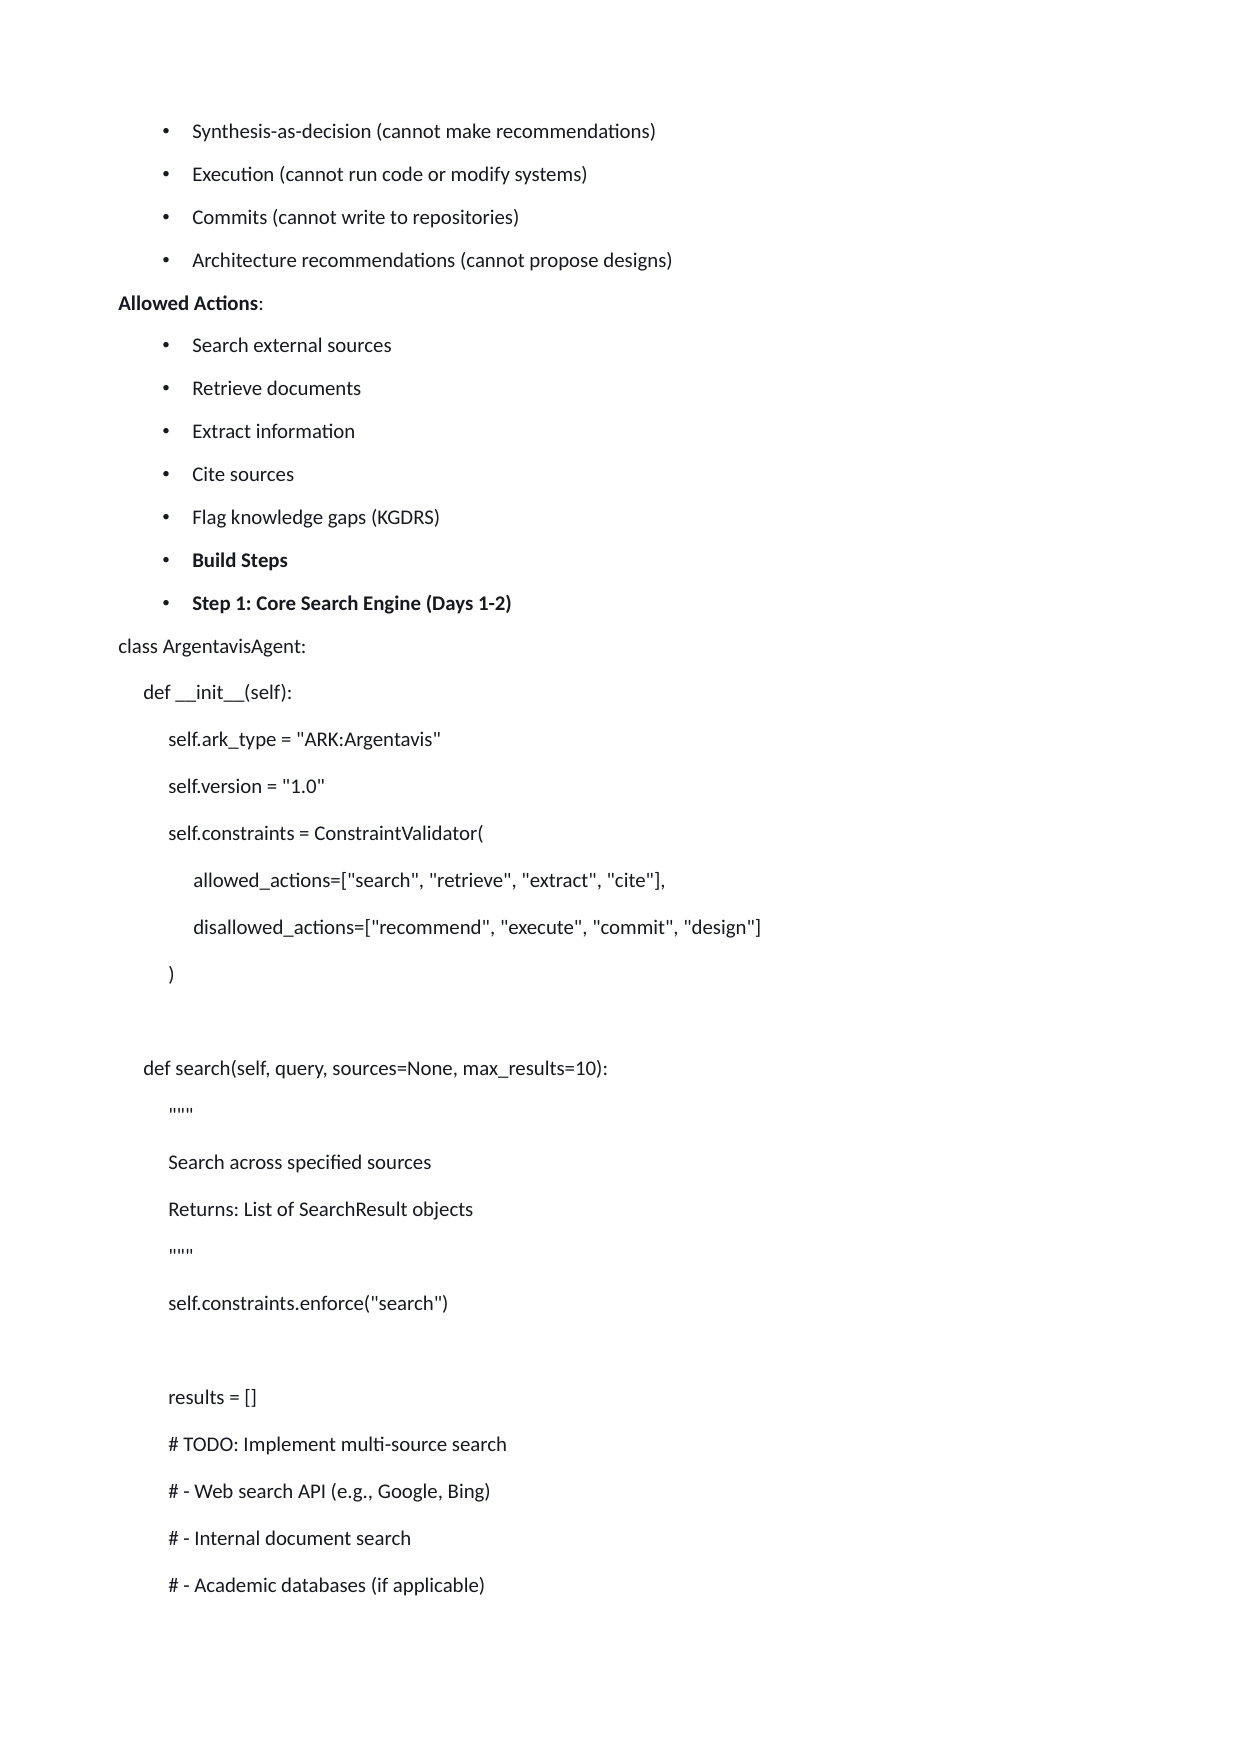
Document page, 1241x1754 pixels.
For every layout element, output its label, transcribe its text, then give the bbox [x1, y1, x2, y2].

text Allowed Actions: [118, 290, 1122, 315]
text """ [118, 1099, 1122, 1128]
text self.version = "1.0" [118, 770, 1122, 799]
text def search(self, query, sources=None, max_results=10): [118, 1052, 1122, 1081]
list Cite sources [162, 461, 1122, 487]
text # - Academic databases (if applicable) [118, 1569, 1122, 1597]
text self.constraints = ConstraintValidator( [118, 817, 1122, 846]
list Extract information [162, 418, 1122, 444]
list Commits (cannot write to repositories) [162, 204, 1122, 229]
text # - Internal document search [118, 1522, 1122, 1550]
text allowed_actions=["search", "retrieve", "extract", "cite"], [118, 864, 1122, 893]
list Search external sources [162, 333, 1122, 358]
text Returns: List of SearchResult objects [118, 1193, 1122, 1222]
list Step 1: Core Search Engine (Days 1-2) [162, 590, 1122, 616]
text self.ark_type = "ARK:Argentavis" [118, 723, 1122, 752]
text ) [118, 958, 1122, 987]
list Synthesis-as-decision (cannot make recommendations) [162, 118, 1122, 143]
list Build Steps [162, 547, 1122, 573]
list Execution (cannot run code or modify systems) [162, 161, 1122, 186]
text Search across specified sources [118, 1146, 1122, 1174]
list Architecture recommendations (cannot propose designs) [162, 247, 1122, 272]
text results = [] [118, 1381, 1122, 1409]
text """ [118, 1240, 1122, 1268]
text class ArgentavisAgent: [118, 633, 1122, 658]
text disallowed_actions=["recommend", "execute", "commit", "design"] [118, 911, 1122, 940]
text # - Web search API (e.g., Google, Bing) [118, 1475, 1122, 1503]
text # TODO: Implement multi-source search [118, 1428, 1122, 1456]
list Flag knowledge gaps (KGDRS) [162, 504, 1122, 530]
list Retrieve documents [162, 376, 1122, 401]
text self.constraints.enforce("search") [118, 1287, 1122, 1316]
text def __init__(self): [118, 676, 1122, 705]
